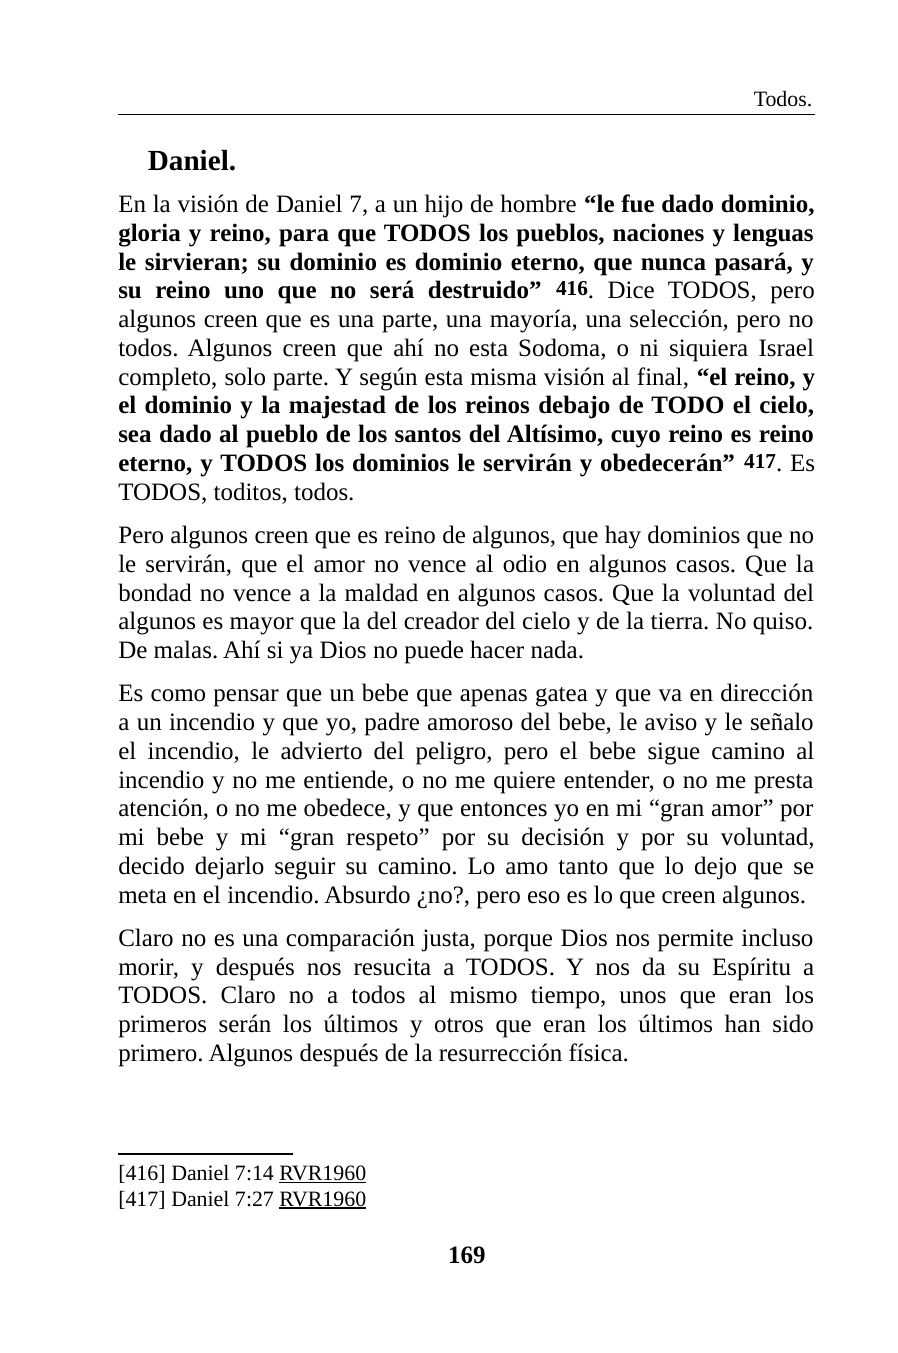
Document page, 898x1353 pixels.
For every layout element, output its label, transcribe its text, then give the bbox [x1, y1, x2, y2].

subtitle Daniel. [148, 143, 815, 177]
text Claro no es una comparación justa, porque Dios nos permite incluso morir, y después nos resucita a TODOS. Y nos da su Espíritu a TODOS. Claro no a todos al mismo tiempo, unos que eran los primeros serán los últimos y otros que eran los últimos han sido primero. Algunos después de la resurrección física. [118, 923, 815, 1067]
text Daniel 7:27 RVR1960 [118, 1186, 815, 1211]
text Daniel 7:14 RVR1960 [118, 1160, 815, 1186]
text Pero algunos creen que es reino de algunos, que hay dominios que no le servirán, que el amor no vence al odio en algunos casos. Que la bondad no vence a la maldad en algunos casos. Que la voluntad del algunos es mayor que la del creador del cielo y de la tierra. No quiso. De malas. Ahí si ya Dios no puede hacer nada. [118, 520, 815, 664]
text En la visión de Daniel 7, a un hijo de hombre “le fue dado dominio, gloria y reino, para que TODOS los pueblos, naciones y lenguas le sirvieran; su dominio es dominio eterno, que nunca pasará, y su reino uno que no será destruido” . Dice TODOS, pero algunos creen que es una parte, una mayoría, una selección, pero no todos. Algunos creen que ahí no esta Sodoma, o ni siquiera Israel completo, solo parte. Y según esta misma visión al final, “el reino, y el dominio y la majestad de los reinos debajo de TODO el cielo, sea dado al pueblo de los santos del Altísimo, cuyo reino es reino eterno, y TODOS los dominios le servirán y obedecerán” . Es TODOS, toditos, todos. [118, 189, 815, 506]
text Es como pensar que un bebe que apenas gatea y que va en dirección a un incendio y que yo, padre amoroso del bebe, le aviso y le señalo el incendio, le advierto del peligro, pero el bebe sigue camino al incendio y no me entiende, o no me quiere entender, o no me presta atención, o no me obedece, y que entonces yo en mi “gran amor” por mi bebe y mi “gran respeto” por su decisión y por su voluntad, decido dejarlo seguir su camino. Lo amo tanto que lo dejo que se meta en el incendio. Absurdo ¿no?, pero eso es lo que creen algunos. [118, 678, 815, 908]
